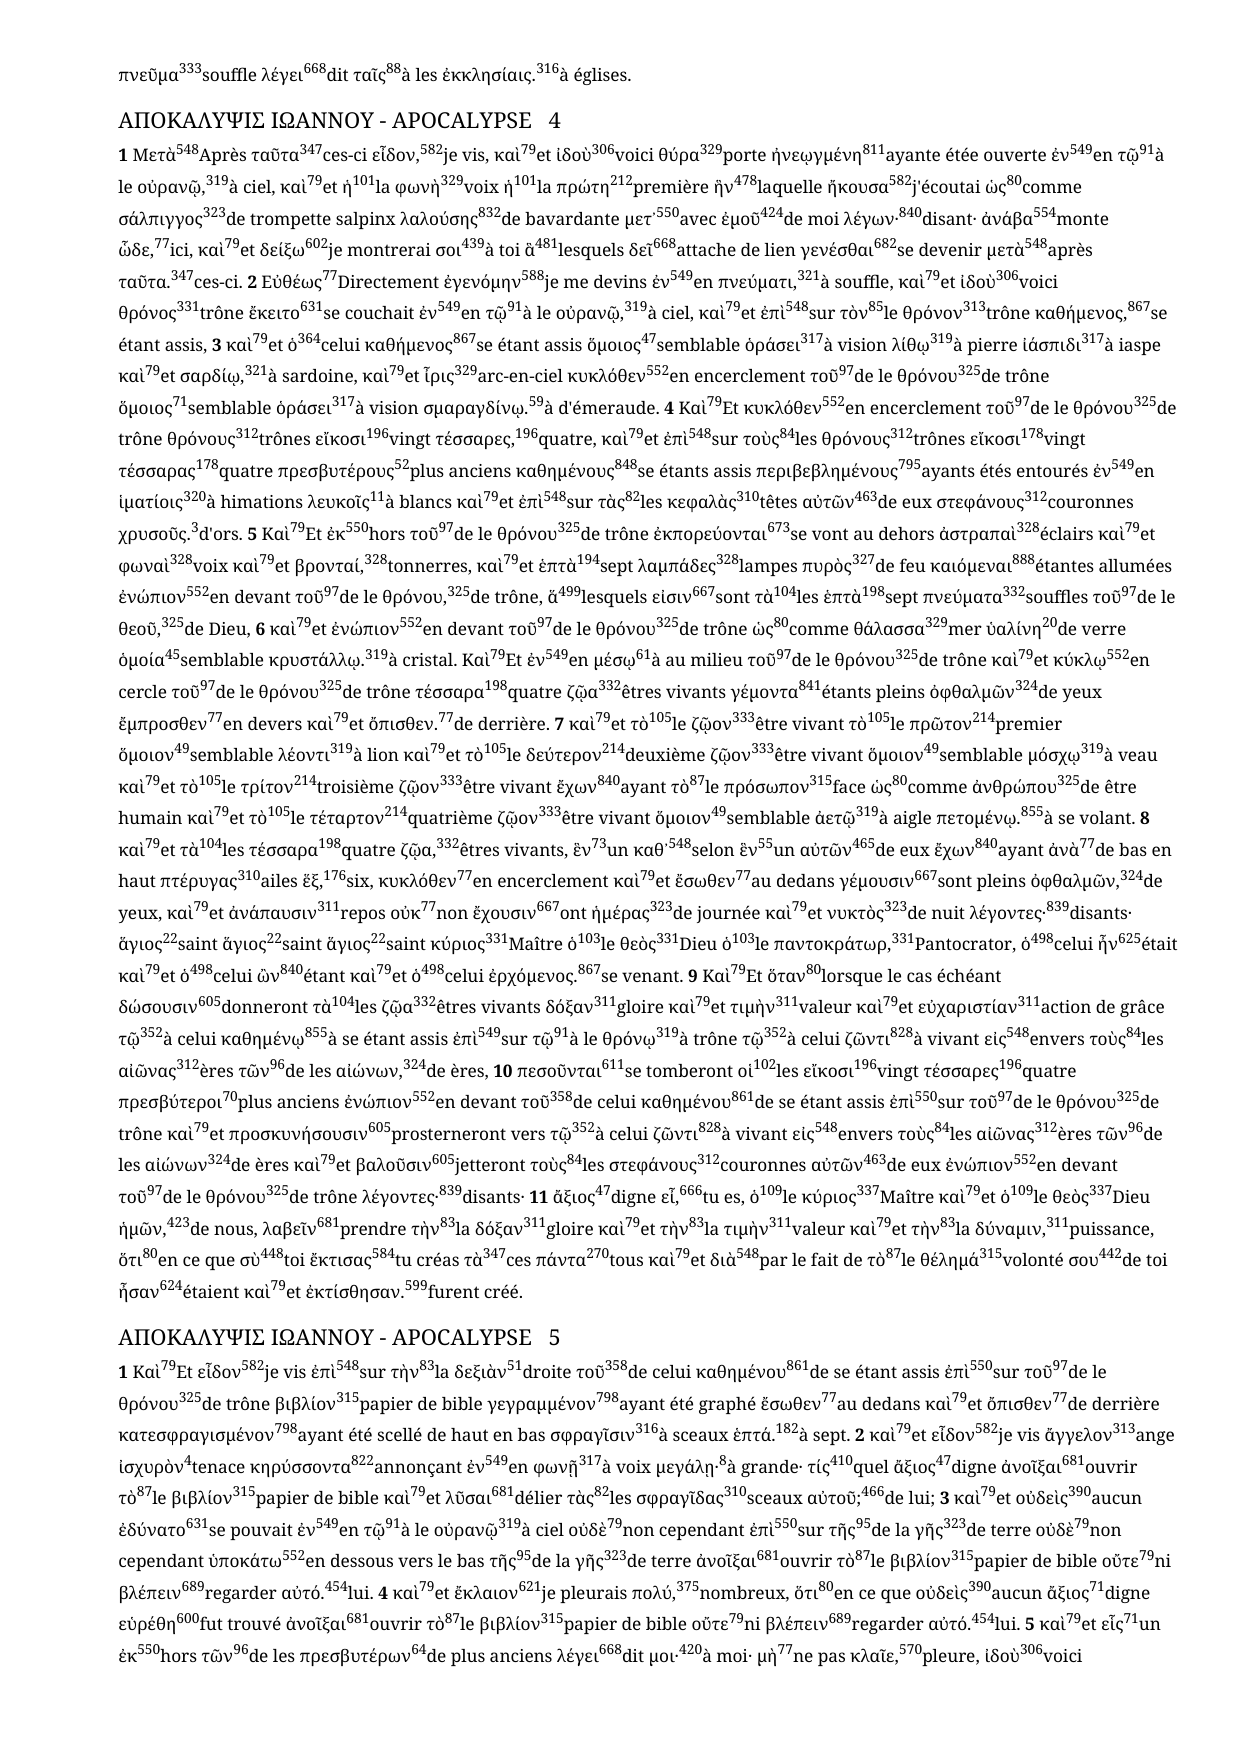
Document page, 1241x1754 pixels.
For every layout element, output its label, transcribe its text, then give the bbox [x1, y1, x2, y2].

text 1 Καὶ79Et εἶδον582je vis ἐπὶ548sur τὴν83la δεξιὰν51droite τοῦ358de celui καθημένου861de se étant assis ἐπὶ550sur τοῦ97de le θρόνου325de trône βιβλίον315papier de bible γεγραμμένον798ayant été graphé ἔσωθεν77au dedans καὶ79et ὄπισθεν77de derrière κατεσφραγισμένον798ayant été scellé de haut en bas σφραγῖσιν316à sceaux ἑπτά.182à sept. 2 καὶ79et εἶδον582je vis ἄγγελον313ange ἰσχυρὸν4tenace κηρύσσοντα822annonçant ἐν549en φωνῇ317à voix μεγάλῃ·8à grande· τίς410quel ἄξιος47digne ἀνοῖξαι681ouvrir τὸ87le βιβλίον315papier de bible καὶ79et λῦσαι681délier τὰς82les σφραγῖδας310sceaux αὐτοῦ;466de lui; 3 καὶ79et οὐδεὶς390aucun ἐδύνατο631se pouvait ἐν549en τῷ91à le οὐρανῷ319à ciel οὐδὲ79non cependant ἐπὶ550sur τῆς95de la γῆς323de terre οὐδὲ79non cependant ὑποκάτω552en dessous vers le bas τῆς95de la γῆς323de terre ἀνοῖξαι681ouvrir τὸ87le βιβλίον315papier de bible οὔτε79ni βλέπειν689regarder αὐτό.454lui. 4 καὶ79et ἔκλαιον621je pleurais πολύ,375nombreux, ὅτι80en ce que οὐδεὶς390aucun ἄξιος71digne εὑρέθη600fut trouvé ἀνοῖξαι681ouvrir τὸ87le βιβλίον315papier de bible οὔτε79ni βλέπειν689regarder αὐτό.454lui. 5 καὶ79et εἷς71un ἐκ550hors τῶν96de les πρεσβυτέρων64de plus anciens λέγει668dit μοι·420à moi· μὴ77ne pas κλαῖε,570pleure, ἰδοὺ306voici ἐνίκησεν586vainquit ὁ103le λέων331lion ὁ364celui ἐκ550hors τῆς95de la φυλῆς323de tribu Ἰούδα,325de Iouda, ἡ101la ῥίζα329racine Δαυίδ,325de Dauid, ἀνοῖξαι681ouvrir τὸ87le βιβλίον315papier de bible καὶ79et τὰς82les ἑπτὰ176sept σφραγῖδας310sceaux αὐτοῦ.466de lui. 6 Καὶ79Et εἶδον582je vis ἐν549en μέσῳ61à au milieu τοῦ97de le θρόνου325de trône καὶ79et τῶν98de les τεσσάρων192de quatre ζῴων326de êtres vivants καὶ79et ἐν549en μέσῳ61à au milieu τῶν96de les πρεσβυτέρων64de plus anciens ἀρνίον333petit agneau ἑστηκὸς785ayant dressé ὡς80comme ἐσφαγμένον815ayant été égorgé ἔχων840ayant κέρατα314cornes ἑπτὰ180sept καὶ79et ὀφθαλμοὺς312yeux ἑπτὰ178sept οἵ497lesquels εἰσιν667sont τὰ104les [ἑπτὰ]198[sept] πνεύματα332souffles τοῦ97de le θεοῦ325de Dieu ἀπεσταλμένοι812ayants étés envoyés εἰς548envers πᾶσαν267toute τὴν83la γῆν.311terre. 7 καὶ79et ἦλθεν586vint καὶ79et εἴληφεν642a pris ἐκ550hors τῆς95de la δεξιᾶς63de droite τοῦ358de celui καθημένου861de se étant assis ἐπὶ550sur τοῦ97de le θρόνου.325de trône. 8 Καὶ79Et ὅτε80lorsque ἔλαβεν586prit τὸ87le βιβλίον,315papier de bible, τὰ104les τέσσαρα198quatre ζῷα332êtres vivants καὶ79et οἱ102les εἴκοσι196vingt τέσσαρες196quatre πρεσβύτεροι70plus anciens ἔπεσαν585tombèrent ἐνώπιον552en devant τοῦ99de le ἀρνίου327de petit agneau ἔχοντες839ayants ἕκαστος390chacun κιθάραν311cithare καὶ79et φιάλας310phiales χρυσᾶς1d'ors γεμούσας819étantes pleines θυμιαμάτων,326de sacrifices de l'encens, αἵ495lesquelles εἰσιν667sont αἱ100les προσευχαὶ328prières τῶν96de les ἁγίων,64de saints, 9 καὶ79et ᾄδουσιν667chantent ᾠδὴν311ode καινὴν2nouvelle λέγοντες·839disants· ἄξιος47digne εἶ666tu es λαβεῖν681prendre τὸ87le βιβλίον315papier de bible καὶ79et ἀνοῖξαι681ouvrir τὰς82les σφραγῖδας310sceaux αὐτοῦ,466de lui, ὅτι80en ce que ἐσφάγης598tu fus égorgé καὶ79et ἠγόρασας584tu achetas à l'agora τῷ91à le θεῷ319à Dieu ἐν549en τῷ93à le αἵματί321à sang σου442de toi ἐκ550hors πάσης279de toute φυλῆς323de tribu καὶ79et γλώσσης323de langue καὶ79et λαοῦ325de peuple καὶ79et ἔθνους327de ethnie 10 καὶ79et ἐποίησας584tu fis αὐτοὺς451eux τῷ91à le θεῷ319à Dieu ἡμῶν423de nous βασιλείαν311royauté καὶ79et ἱερεῖς,312sacrificateurs, καὶ79et βασιλεύσουσιν605seront rois ἐπὶ550sur τῆς95de la γῆς.323de terre. 11 Καὶ79Et εἶδον,582je vis, καὶ79et ἤκουσα582j'écoutai φωνὴν311voix ἀγγέλων324de anges πολλῶν280de nombreux κύκλῳ552en cercle τοῦ97de le θρόνου325de trône καὶ79et τῶν98de les ζῴων326de êtres vivants καὶ79et τῶν96de les πρεσβυτέρων,64de plus anciens, καὶ79et ἦν625était ὁ103le ἀριθμὸς331nombre αὐτῶν463de eux μυριάδες328myriades μυριάδων322de myriades καὶ79et χιλιάδες328milliers χιλιάδων322de milliers 12 λέγοντες839disants φωνῇ317à voix μεγάλῃ·8à grande· ἄξιόν49digne ἐστιν668est τὸ105le ἀρνίον333petit agneau τὸ366ce ἐσφαγμένον815ayant été égorgé λαβεῖν681prendre τὴν83la δύναμιν311puissance καὶ79et πλοῦτον313richesse καὶ79et σοφίαν311sagesse καὶ79et ἰσχὺν311ténacité καὶ79et τιμὴν311valeur καὶ79et δόξαν311gloire καὶ79et εὐλογίαν.311éloge. 13 καὶ79et πᾶν271tout κτίσμα315créature ὃ500lequel ἐν549en τῷ91à le οὐρανῷ319à ciel καὶ79et ἐπὶ550sur τῆς95de la γῆς323de terre καὶ79et ὑποκάτω552en dessous vers le bas τῆς95de la γῆς323de terre καὶ79et ἐπὶ550sur τῆς95de la θαλάσσης323de mer καὶ79et τὰ347ces ἐν549en αὐτοῖς457à eux πάντα270tous ἤκουσα582j'écoutai λέγοντας·821disants· τῷ352à celui καθημένῳ855à se étant assis ἐπὶ549sur τῷ91à le θρόνῳ319à trône καὶ79et τῷ93à le ἀρνίῳ321à petit agneau ἡ101la εὐλογία329éloge καὶ79et ἡ101la τιμὴ329valeur καὶ79et ἡ101la δόξα329gloire καὶ79et τὸ105le κράτος333force εἰς548envers τοὺς84les αἰῶνας312ères τῶν96de les αἰώνων.324de ères. 14 καὶ79et τὰ104les τέσσαρα198quatre ζῷα332êtres vivants ἔλεγον·624disaient· ἀμήν.304amen. καὶ79et οἱ102les πρεσβύτεροι70plus anciens ἔπεσαν585tombèrent καὶ79et προσεκύνησαν.585prosternèrent vers. [118, 1356, 1181, 1667]
text ΑΠΟΚΑΛΥΨΙΣ ΙΩΑΝΝΟΥ - APOCALYPSE 4 [118, 105, 1181, 135]
text ΑΠΟΚΑΛΥΨΙΣ ΙΩΑΝΝΟΥ - APOCALYPSE 5 [118, 1322, 1181, 1352]
text 1 Μετὰ548Après ταῦτα347ces-ci εἶδον,582je vis, καὶ79et ἰδοὺ306voici θύρα329porte ἠνεῳγμένη811ayante étée ouverte ἐν549en τῷ91à le οὐρανῷ,319à ciel, καὶ79et ἡ101la φωνὴ329voix ἡ101la πρώτη212première ἣν478laquelle ἤκουσα582j'écoutai ὡς80comme σάλπιγγος323de trompette salpinx λαλούσης832de bavardante μετ᾽550avec ἐμοῦ424de moi λέγων·840disant· ἀνάβα554monte ὧδε,77ici, καὶ79et δείξω602je montrerai σοι439à toi ἃ481lesquels δεῖ668attache de lien γενέσθαι682se devenir μετὰ548après ταῦτα.347ces-ci. 2 Εὐθέως77Directement ἐγενόμην588je me devins ἐν549en πνεύματι,321à souffle, καὶ79et ἰδοὺ306voici θρόνος331trône ἔκειτο631se couchait ἐν549en τῷ91à le οὐρανῷ,319à ciel, καὶ79et ἐπὶ548sur τὸν85le θρόνον313trône καθήμενος,867se étant assis, 3 καὶ79et ὁ364celui καθήμενος867se étant assis ὅμοιος47semblable ὁράσει317à vision λίθῳ319à pierre ἰάσπιδι317à iaspe καὶ79et σαρδίῳ,321à sardoine, καὶ79et ἶρις329arc-en-ciel κυκλόθεν552en encerclement τοῦ97de le θρόνου325de trône ὅμοιος71semblable ὁράσει317à vision σμαραγδίνῳ.59à d'émeraude. 4 Καὶ79Et κυκλόθεν552en encerclement τοῦ97de le θρόνου325de trône θρόνους312trônes εἴκοσι196vingt τέσσαρες,196quatre, καὶ79et ἐπὶ548sur τοὺς84les θρόνους312trônes εἴκοσι178vingt τέσσαρας178quatre πρεσβυτέρους52plus anciens καθημένους848se étants assis περιβεβλημένους795ayants étés entourés ἐν549en ἱματίοις320à himations λευκοῖς11à blancs καὶ79et ἐπὶ548sur τὰς82les κεφαλὰς310têtes αὐτῶν463de eux στεφάνους312couronnes χρυσοῦς.3d'ors. 5 Καὶ79Et ἐκ550hors τοῦ97de le θρόνου325de trône ἐκπορεύονται673se vont au dehors ἀστραπαὶ328éclairs καὶ79et φωναὶ328voix καὶ79et βρονταί,328tonnerres, καὶ79et ἑπτὰ194sept λαμπάδες328lampes πυρὸς327de feu καιόμεναι888étantes allumées ἐνώπιον552en devant τοῦ97de le θρόνου,325de trône, ἅ499lesquels εἰσιν667sont τὰ104les ἑπτὰ198sept πνεύματα332souffles τοῦ97de le θεοῦ,325de Dieu, 6 καὶ79et ἐνώπιον552en devant τοῦ97de le θρόνου325de trône ὡς80comme θάλασσα329mer ὑαλίνη20de verre ὁμοία45semblable κρυστάλλῳ.319à cristal. Καὶ79Et ἐν549en μέσῳ61à au milieu τοῦ97de le θρόνου325de trône καὶ79et κύκλῳ552en cercle τοῦ97de le θρόνου325de trône τέσσαρα198quatre ζῷα332êtres vivants γέμοντα841étants pleins ὀφθαλμῶν324de yeux ἔμπροσθεν77en devers καὶ79et ὄπισθεν.77de derrière. 7 καὶ79et τὸ105le ζῷον333être vivant τὸ105le πρῶτον214premier ὅμοιον49semblable λέοντι319à lion καὶ79et τὸ105le δεύτερον214deuxième ζῷον333être vivant ὅμοιον49semblable μόσχῳ319à veau καὶ79et τὸ105le τρίτον214troisième ζῷον333être vivant ἔχων840ayant τὸ87le πρόσωπον315face ὡς80comme ἀνθρώπου325de être humain καὶ79et τὸ105le τέταρτον214quatrième ζῷον333être vivant ὅμοιον49semblable ἀετῷ319à aigle πετομένῳ.855à se volant. 8 καὶ79et τὰ104les τέσσαρα198quatre ζῷα,332êtres vivants, ἓν73un καθ᾽548selon ἓν55un αὐτῶν465de eux ἔχων840ayant ἀνὰ77de bas en haut πτέρυγας310ailes ἕξ,176six, κυκλόθεν77en encerclement καὶ79et ἔσωθεν77au dedans γέμουσιν667sont pleins ὀφθαλμῶν,324de yeux, καὶ79et ἀνάπαυσιν311repos οὐκ77non ἔχουσιν667ont ἡμέρας323de journée καὶ79et νυκτὸς323de nuit λέγοντες·839disants· ἅγιος22saint ἅγιος22saint ἅγιος22saint κύριος331Maître ὁ103le θεὸς331Dieu ὁ103le παντοκράτωρ,331Pantocrator, ὁ498celui ἦν625était καὶ79et ὁ498celui ὢν840étant καὶ79et ὁ498celui ἐρχόμενος.867se venant. 9 Καὶ79Et ὅταν80lorsque le cas échéant δώσουσιν605donneront τὰ104les ζῷα332êtres vivants δόξαν311gloire καὶ79et τιμὴν311valeur καὶ79et εὐχαριστίαν311action de grâce τῷ352à celui καθημένῳ855à se étant assis ἐπὶ549sur τῷ91à le θρόνῳ319à trône τῷ352à celui ζῶντι828à vivant εἰς548envers τοὺς84les αἰῶνας312ères τῶν96de les αἰώνων,324de ères, 10 πεσοῦνται611se tomberont οἱ102les εἴκοσι196vingt τέσσαρες196quatre πρεσβύτεροι70plus anciens ἐνώπιον552en devant τοῦ358de celui καθημένου861de se étant assis ἐπὶ550sur τοῦ97de le θρόνου325de trône καὶ79et προσκυνήσουσιν605prosterneront vers τῷ352à celui ζῶντι828à vivant εἰς548envers τοὺς84les αἰῶνας312ères τῶν96de les αἰώνων324de ères καὶ79et βαλοῦσιν605jetteront τοὺς84les στεφάνους312couronnes αὐτῶν463de eux ἐνώπιον552en devant τοῦ97de le θρόνου325de trône λέγοντες·839disants· 11 ἄξιος47digne εἶ,666tu es, ὁ109le κύριος337Maître καὶ79et ὁ109le θεὸς337Dieu ἡμῶν,423de nous, λαβεῖν681prendre τὴν83la δόξαν311gloire καὶ79et τὴν83la τιμὴν311valeur καὶ79et τὴν83la δύναμιν,311puissance, ὅτι80en ce que σὺ448toi ἔκτισας584tu créas τὰ347ces πάντα270tous καὶ79et διὰ548par le fait de τὸ87le θέλημά315volonté σου442de toi ἦσαν624étaient καὶ79et ἐκτίσθησαν.599furent créé. [118, 139, 1181, 1303]
